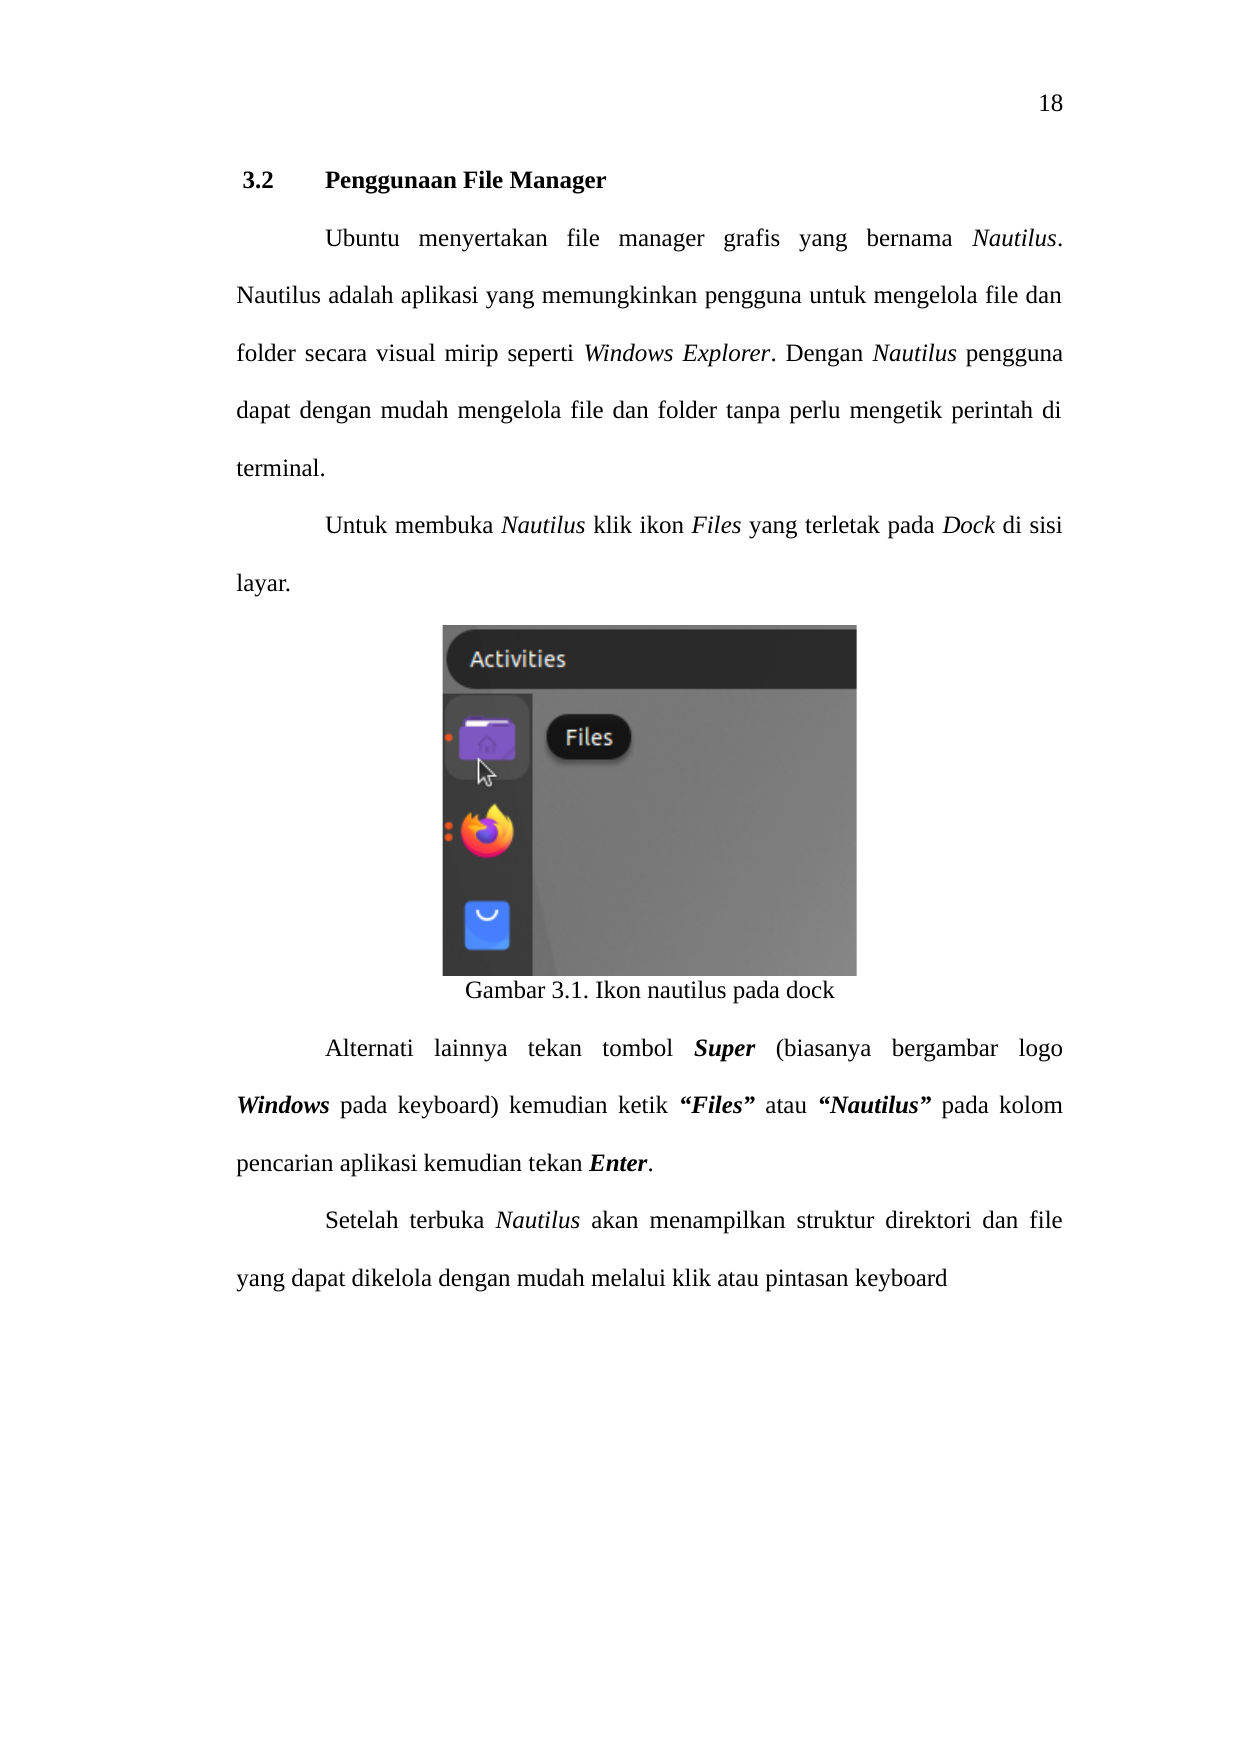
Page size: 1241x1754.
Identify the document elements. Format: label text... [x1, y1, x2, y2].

text Gambar 3.1. Ikon nautilus pada dock [443, 976, 857, 1004]
text Untuk membuka Nautilus klik ikon Files yang terletak pada Dock di sisi layar. [236, 510, 1063, 597]
subtitle Penggunaan File Manager [236, 165, 1063, 194]
text Setelah terbuka Nautilus akan menampilkan struktur direktori dan file yang dapat dikelola dengan mudah melalui klik atau pintasan keyboard [236, 1205, 1063, 1292]
text Alternati lainnya tekan tombol Super (biasanya bergambar logo Windows pada keyboard) kemudian ketik “Files” atau “Nautilus” pada kolom pencarian aplikasi kemudian tekan Enter. [236, 1033, 1063, 1177]
picture [442, 625, 857, 976]
text Ubuntu menyertakan file manager grafis yang bernama Nautilus. Nautilus adalah aplikasi yang memungkinkan pengguna untuk mengelola file dan folder secara visual mirip seperti Windows Explorer. Dengan Nautilus pengguna dapat dengan mudah mengelola file dan folder tanpa perlu mengetik perintah di terminal. [236, 223, 1063, 482]
